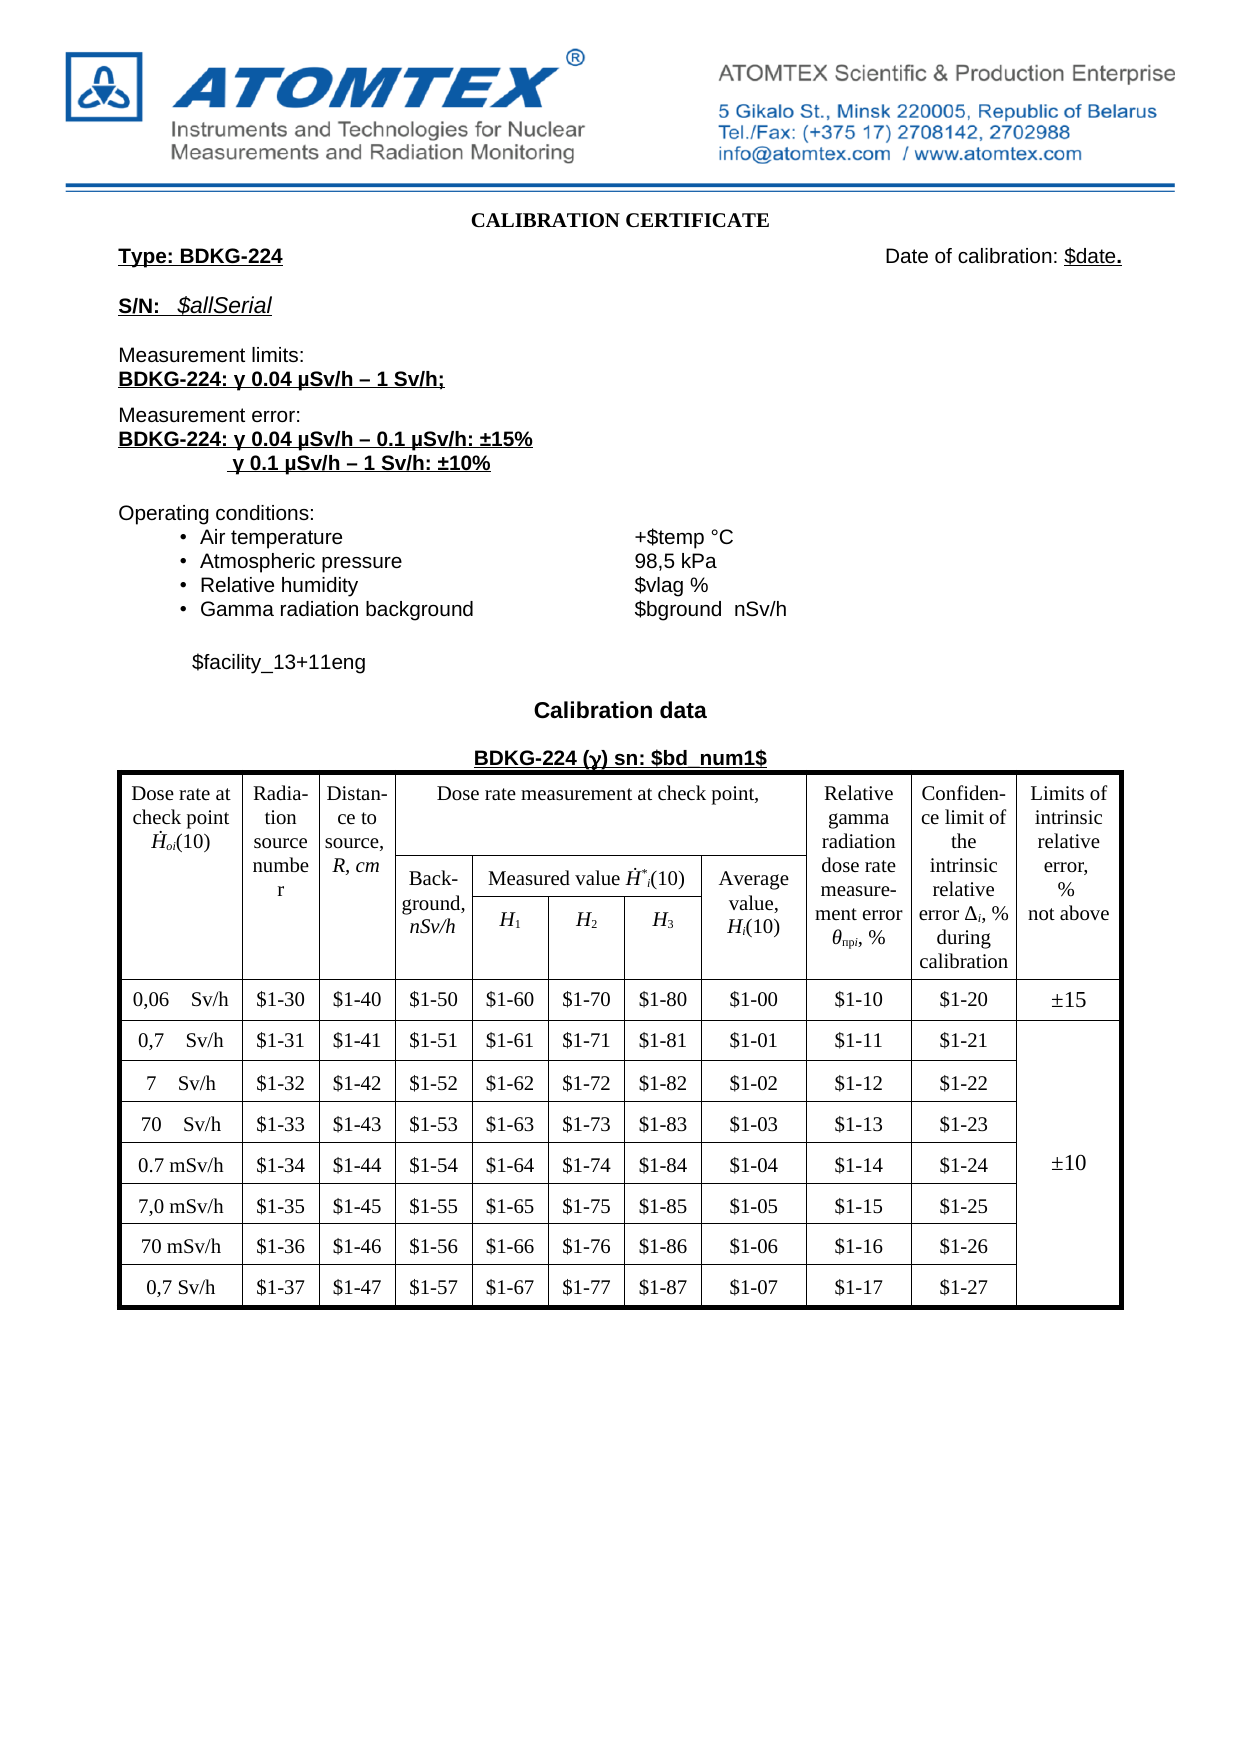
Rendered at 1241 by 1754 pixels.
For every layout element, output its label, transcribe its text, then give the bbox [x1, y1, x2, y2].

table_cell $1-17 [807, 1265, 911, 1305]
table_cell $1-31 [243, 1021, 319, 1060]
table_cell $1-30 [243, 980, 319, 1020]
table_cell ±10 [1017, 1021, 1119, 1305]
text BDKG-224: γ 0.04 µSv/h – 1 Sv/h; [118, 366, 1122, 390]
table_cell $1-10 [807, 980, 911, 1020]
table_cell $1-70 [549, 980, 624, 1020]
table_cell $1-37 [243, 1265, 319, 1305]
table_cell $1-73 [549, 1102, 624, 1142]
table_cell $1-84 [625, 1143, 701, 1183]
text BDKG-224: γ 0.04 µSv/h – 0.1 µSv/h: ±15% [118, 426, 1122, 450]
table_cell Dose rate measurement at check point, [396, 775, 806, 855]
table_cell $1-74 [549, 1143, 624, 1183]
table_cell $1-32 [243, 1061, 319, 1101]
table_cell $1-81 [625, 1021, 701, 1060]
table_cell $1-25 [912, 1184, 1016, 1223]
table_cell $1-12 [807, 1061, 911, 1101]
text Measurement limits: [118, 342, 1122, 366]
table_cell $1-67 [473, 1265, 548, 1305]
table_cell Average value, Hi(10) [702, 856, 806, 979]
table_cell $1-24 [912, 1143, 1016, 1183]
table_cell ±15 [1017, 980, 1119, 1020]
table_cell $1-34 [243, 1143, 319, 1183]
table_cell $1-51 [396, 1021, 472, 1060]
table_cell $1-56 [396, 1224, 472, 1264]
table_cell Confiden-ce limit of the intrinsic relative error Δi, % during calibration [912, 775, 1016, 979]
table_cell $1-04 [702, 1143, 806, 1183]
table_cell $1-60 [473, 980, 548, 1020]
table_cell $1-44 [320, 1143, 395, 1183]
table_header BDKG-224 () sn: $bd_num1$ [119, 724, 1121, 770]
table_cell $1-13 [807, 1102, 911, 1142]
table_cell $1-54 [396, 1143, 472, 1183]
text Type: BDKG-224 Date of calibration: $date. [118, 244, 1122, 268]
table_cell $1-07 [702, 1265, 806, 1305]
table_cell $1-50 [396, 980, 472, 1020]
list Atmospheric pressure 98,5 kPa [179, 549, 1122, 573]
table_cell H1 [473, 897, 548, 979]
table_cell $1-43 [320, 1102, 395, 1142]
table_cell $1-83 [625, 1102, 701, 1142]
table_cell 70 Sv/h [122, 1102, 242, 1142]
text γ 0.1 µSv/h – 1 Sv/h: ±10% [118, 450, 1122, 474]
table_cell $1-06 [702, 1224, 806, 1264]
table_cell $1-14 [807, 1143, 911, 1183]
table_cell $1-20 [912, 980, 1016, 1020]
table_cell 7,0 mSv/h [122, 1184, 242, 1223]
table_cell $1-76 [549, 1224, 624, 1264]
table_cell $1-72 [549, 1061, 624, 1101]
table_cell Radia-tion source number [243, 775, 319, 979]
table_cell $1-02 [702, 1061, 806, 1101]
text S/N: $allSerial [118, 292, 1122, 318]
table_cell 0.7 mSv/h [122, 1143, 242, 1183]
table_cell Relative gamma radiation dose rate measure-ment error θпрi, % [807, 775, 911, 979]
text Operating conditions: [118, 501, 1122, 524]
list Air temperature +$temp °C [179, 524, 1122, 549]
text CALIBRATION CERTIFICATE [118, 208, 1122, 232]
table_cell $1-36 [243, 1224, 319, 1264]
table_cell $1-66 [473, 1224, 548, 1264]
table_cell $1-47 [320, 1265, 395, 1305]
table_cell $1-15 [807, 1184, 911, 1223]
table_cell Limits of intrinsic relative error, % not above [1017, 775, 1119, 979]
table_cell $1-22 [912, 1061, 1016, 1101]
table_cell $1-23 [912, 1102, 1016, 1142]
table_cell $1-64 [473, 1143, 548, 1183]
table_cell 0,7 Sv/h [122, 1265, 242, 1305]
table_cell $1-03 [702, 1102, 806, 1142]
table_cell $1-46 [320, 1224, 395, 1264]
table_cell $1-63 [473, 1102, 548, 1142]
table_cell $1-75 [549, 1184, 624, 1223]
table_cell $1-85 [625, 1184, 701, 1223]
table_cell 70 mSv/h [122, 1224, 242, 1264]
list Gamma radiation background $bground nSv/h [179, 597, 1122, 621]
text $facility_13+11eng [118, 649, 1122, 673]
table_cell $1-26 [912, 1224, 1016, 1264]
table_cell $1-61 [473, 1021, 548, 1060]
table_cell $1-35 [243, 1184, 319, 1223]
table_cell $1-16 [807, 1224, 911, 1264]
table_cell $1-82 [625, 1061, 701, 1101]
table_cell H3 [625, 897, 701, 979]
table_cell H2 [549, 897, 624, 979]
table_cell $1-77 [549, 1265, 624, 1305]
table_cell $1-33 [243, 1102, 319, 1142]
table_cell Back-ground, nSv/h [396, 856, 472, 979]
table_cell Measured value Ḣ*i(10) [473, 856, 701, 896]
table_cell $1-27 [912, 1265, 1016, 1305]
table_cell $1-55 [396, 1184, 472, 1223]
table_cell $1-41 [320, 1021, 395, 1060]
table_cell $1-53 [396, 1102, 472, 1142]
table_cell 0,7 Sv/h [122, 1021, 242, 1060]
table_cell Dose rate at check point Ḣoi(10) [122, 775, 242, 979]
table_cell $1-42 [320, 1061, 395, 1101]
table_cell $1-05 [702, 1184, 806, 1223]
table_cell $1-45 [320, 1184, 395, 1223]
table_cell $1-62 [473, 1061, 548, 1101]
table_cell $1-86 [625, 1224, 701, 1264]
table_cell $1-65 [473, 1184, 548, 1223]
table_cell Distan-ce to source, R, сm [320, 775, 395, 979]
table_cell 7 Sv/h [122, 1061, 242, 1101]
table_cell $1-00 [702, 980, 806, 1020]
table_cell $1-71 [549, 1021, 624, 1060]
table_cell $1-01 [702, 1021, 806, 1060]
table_cell $1-87 [625, 1265, 701, 1305]
table_cell $1-57 [396, 1265, 472, 1305]
text Calibration data [118, 697, 1122, 724]
table_cell $1-21 [912, 1021, 1016, 1060]
table_cell $1-11 [807, 1021, 911, 1060]
table_cell $1-80 [625, 980, 701, 1020]
text Measurement error: [118, 402, 1122, 426]
table_cell $1-40 [320, 980, 395, 1020]
table_cell 0,06 Sv/h [122, 980, 242, 1020]
list Relative humidity $vlag % [179, 573, 1122, 597]
table_cell $1-52 [396, 1061, 472, 1101]
